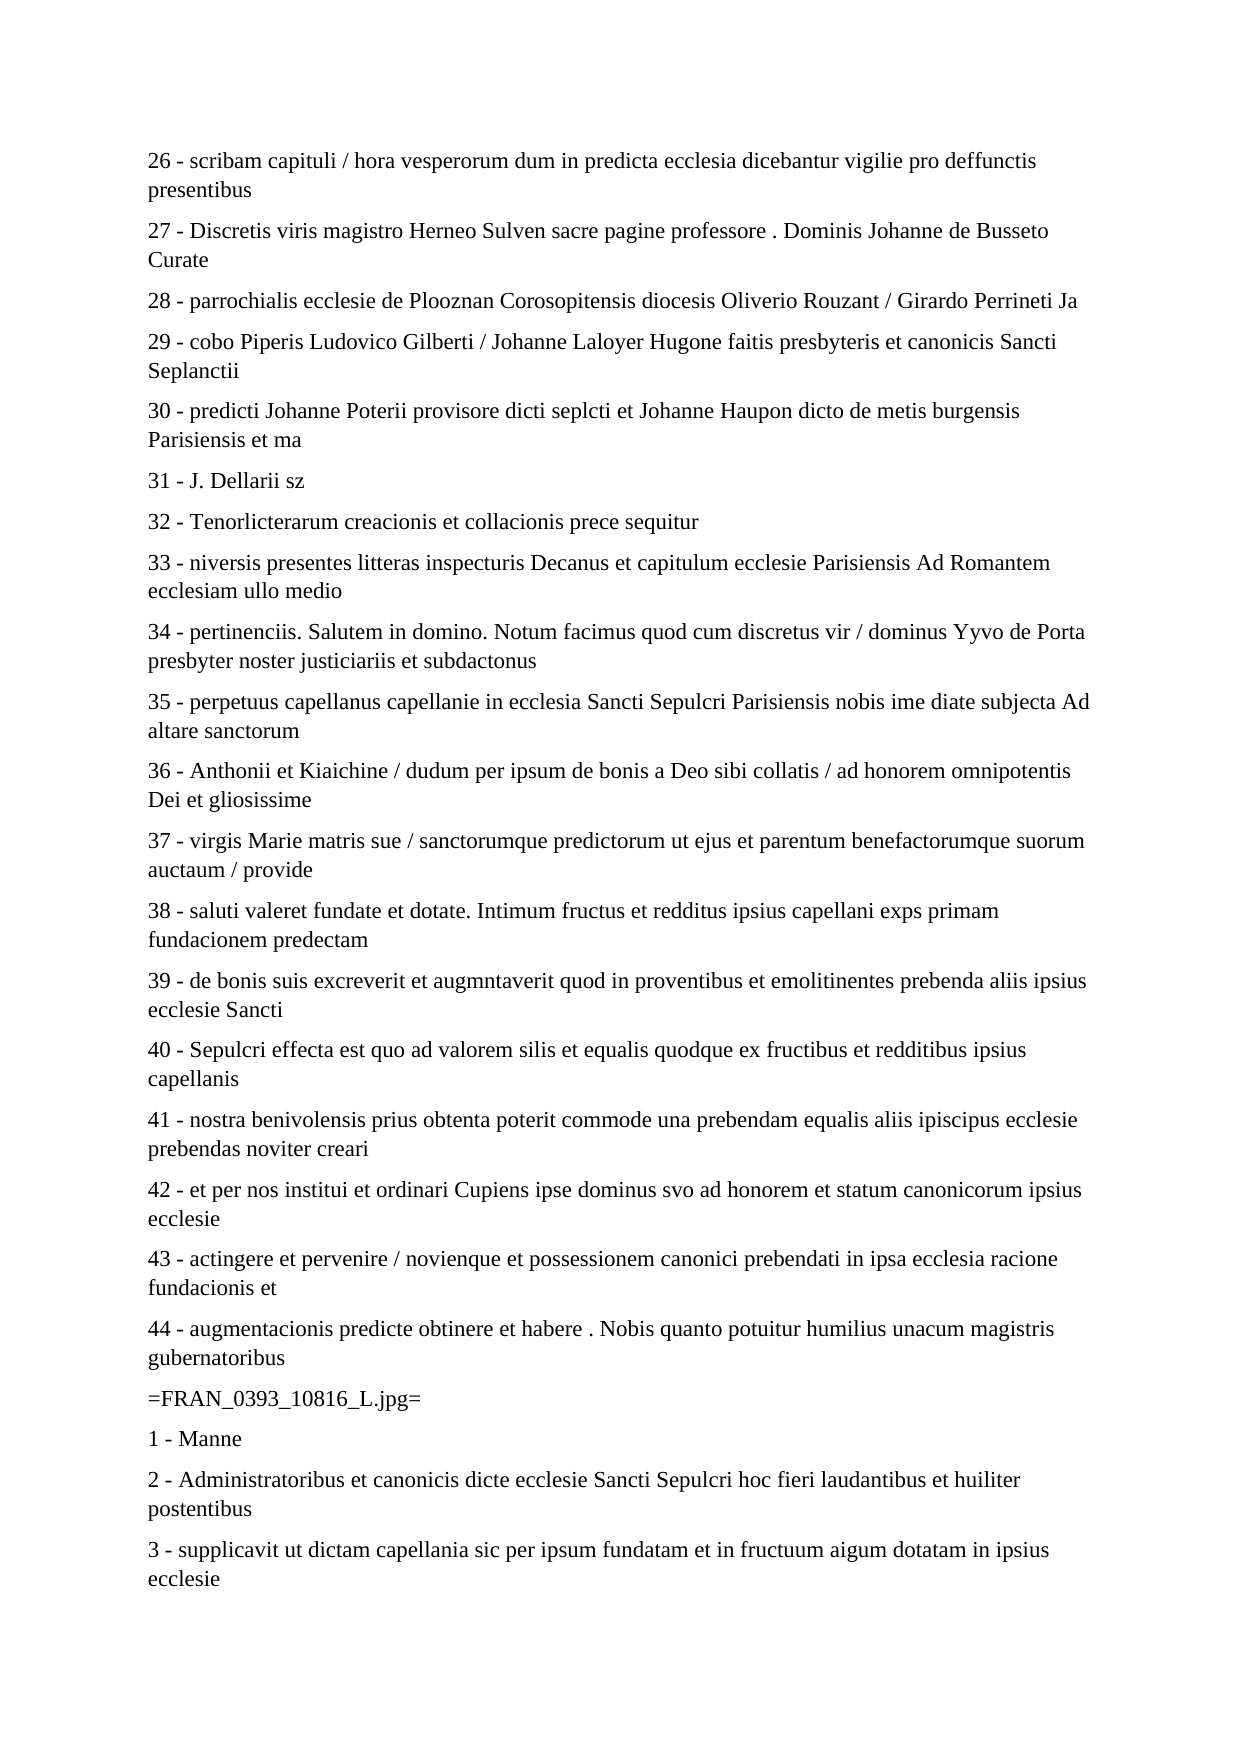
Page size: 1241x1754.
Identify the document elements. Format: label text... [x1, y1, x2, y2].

text 38 - saluti valeret fundate et dotate. Intimum fructus et redditus ipsius capellani exps primam fundacionem predectam [148, 897, 1093, 952]
text 30 - predicti Johanne Poterii provisore dicti seplcti et Johanne Haupon dicto de metis burgensis Parisiensis et ma [148, 397, 1093, 453]
text =FRAN_0393_10816_L.jpg= [148, 1385, 1093, 1411]
text 2 - Administratoribus et canonicis dicte ecclesie Sancti Sepulcri hoc fieri laudantibus et huiliter postentibus [148, 1466, 1093, 1522]
text 3 - supplicavit ut dictam capellania sic per ipsum fundatam et in fructuum aigum dotatam in ipsius ecclesie [148, 1536, 1093, 1591]
text 32 - Tenorlicterarum creacionis et collacionis prece sequitur [148, 508, 1093, 534]
text 37 - virgis Marie matris sue / sanctorumque predictorum ut ejus et parentum benefactorumque suorum auctaum / provide [148, 827, 1093, 883]
text 44 - augmentacionis predicte obtinere et habere . Nobis quanto potuitur humilius unacum magistris gubernatoribus [148, 1315, 1093, 1370]
text 33 - niversis presentes litteras inspecturis Decanus et capitulum ecclesie Parisiensis Ad Romantem ecclesiam ullo medio [148, 548, 1093, 604]
text 40 - Sepulcri effecta est quo ad valorem silis et equalis quodque ex fructibus et redditibus ipsius capellanis [148, 1036, 1093, 1092]
text 28 - parrochialis ecclesie de Plooznan Corosopitensis diocesis Oliverio Rouzant / Girardo Perrineti Ja [148, 287, 1093, 313]
text 29 - cobo Piperis Ludovico Gilberti / Johanne Laloyer Hugone faitis presbyteris et canonicis Sancti Seplanctii [148, 328, 1093, 383]
text 39 - de bonis suis excreverit et augmntaverit quod in proventibus et emolitinentes prebenda aliis ipsius ecclesie Sancti [148, 967, 1093, 1022]
text 42 - et per nos institui et ordinari Cupiens ipse dominus svo ad honorem et statum canonicorum ipsius ecclesie [148, 1176, 1093, 1231]
text 41 - nostra benivolensis prius obtenta poterit commode una prebendam equalis aliis ipiscipus ecclesie prebendas noviter creari [148, 1106, 1093, 1161]
text 26 - scribam capituli / hora vesperorum dum in predicta ecclesia dicebantur vigilie pro deffunctis presentibus [148, 148, 1093, 203]
text 36 - Anthonii et Kiaichine / dudum per ipsum de bonis a Deo sibi collatis / ad honorem omnipotentis Dei et gliosissime [148, 758, 1093, 813]
text 27 - Discretis viris magistro Herneo Sulven sacre pagine professore . Dominis Johanne de Busseto Curate [148, 217, 1093, 273]
text 1 - Manne [148, 1426, 1093, 1452]
text 43 - actingere et pervenire / novienque et possessionem canonici prebendati in ipsa ecclesia racione fundacionis et [148, 1245, 1093, 1301]
text 35 - perpetuus capellanus capellanie in ecclesia Sancti Sepulcri Parisiensis nobis ime diate subjecta Ad altare sanctorum [148, 688, 1093, 743]
text 34 - pertinenciis. Salutem in domino. Notum facimus quod cum discretus vir / dominus Yyvo de Porta presbyter noster justiciariis et subdactonus [148, 618, 1093, 673]
text 31 - J. Dellarii sz [148, 467, 1093, 493]
